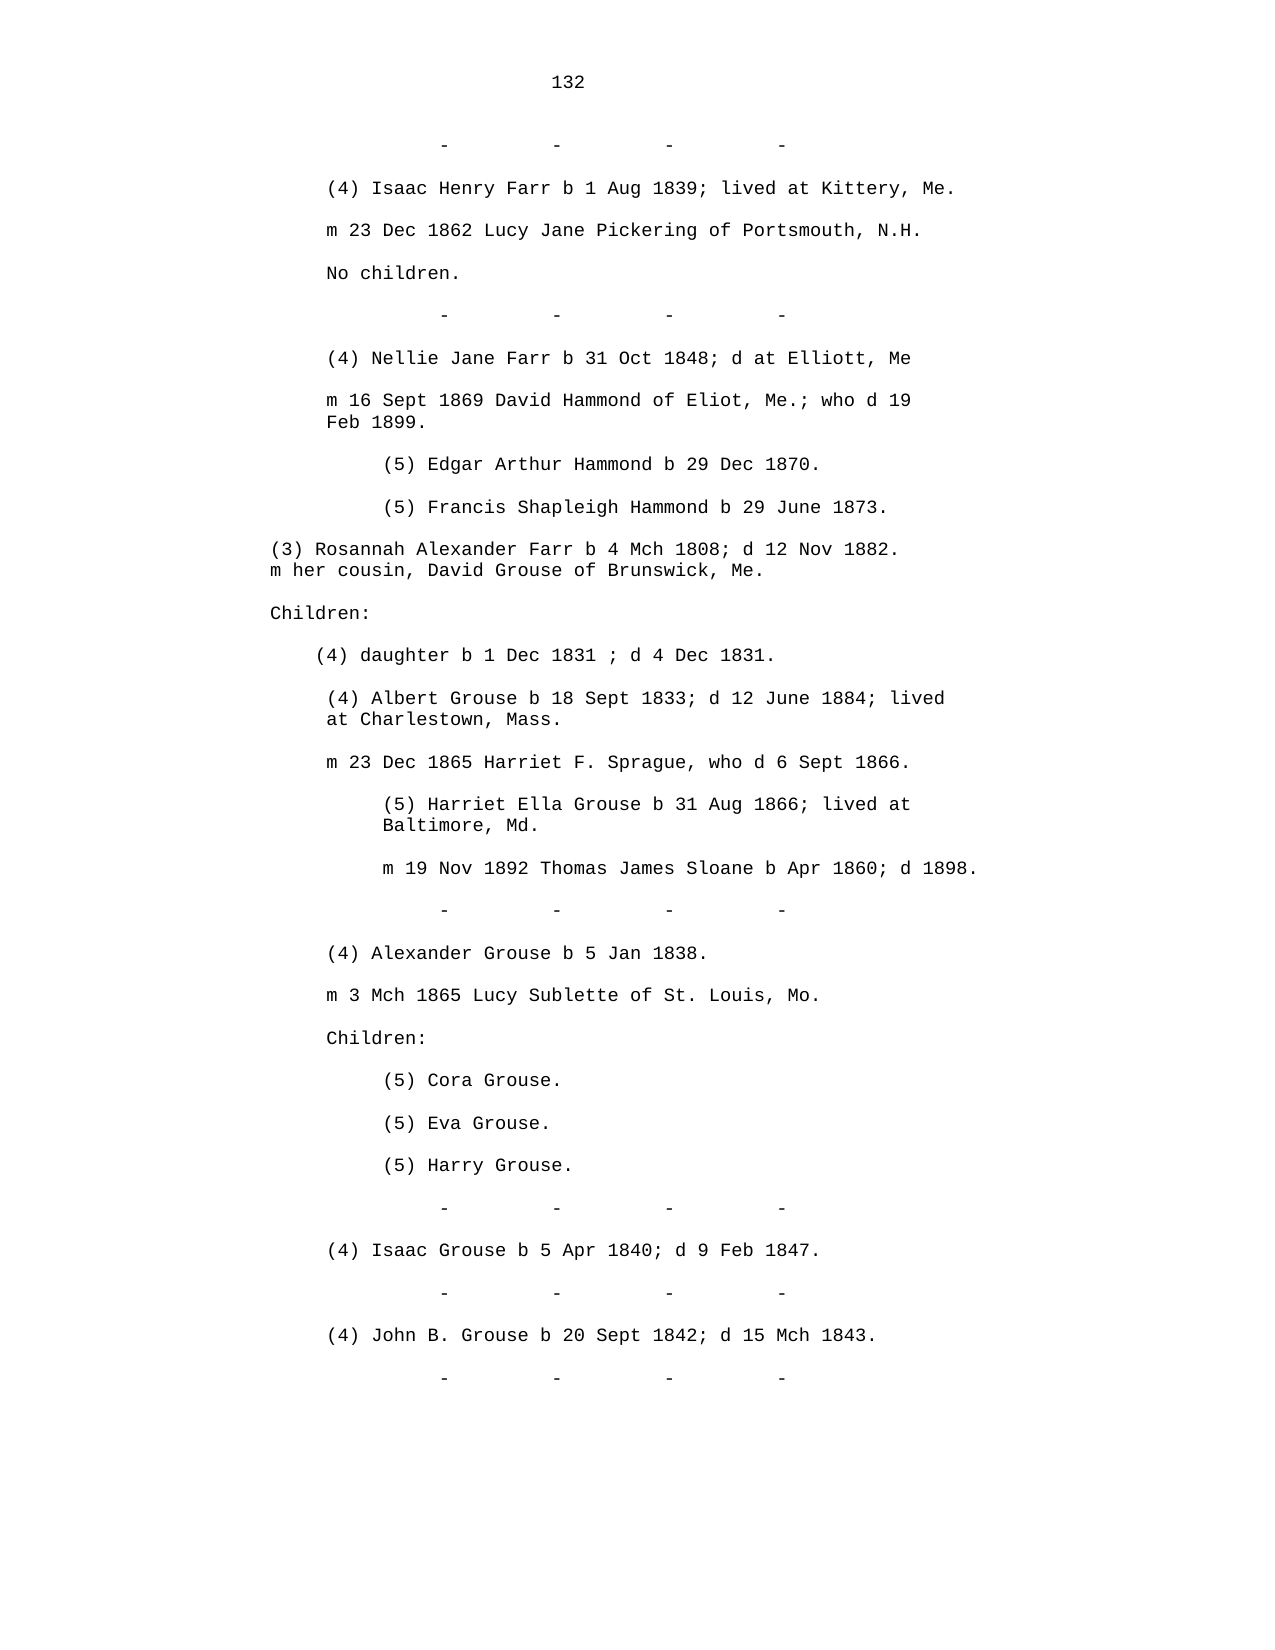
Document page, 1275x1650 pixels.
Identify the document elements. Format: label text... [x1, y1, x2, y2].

text (5) Edgar Arthur Hammond b 29 Dec 1870. [225, 455, 1157, 476]
text m 23 Dec 1862 Lucy Jane Pickering of Portsmouth, N.H. [225, 221, 1157, 242]
text - - - - [225, 136, 1157, 157]
text Feb 1899. [225, 412, 1157, 434]
text (3) Rosannah Alexander Farr b 4 Mch 1808; d 12 Nov 1882. [225, 540, 1157, 561]
text (5) Cora Grouse. [225, 1071, 1157, 1092]
text m 23 Dec 1865 Harriet F. Sprague, who d 6 Sept 1866. [225, 752, 1157, 774]
text (4) John B. Grouse b 20 Sept 1842; d 15 Mch 1843. [225, 1326, 1157, 1347]
text m 16 Sept 1869 David Hammond of Eliot, Me.; who d 19 [225, 391, 1157, 412]
text (4) Nellie Jane Farr b 31 Oct 1848; d at Elliott, Me [225, 349, 1157, 370]
text Children: [225, 604, 1157, 625]
text (5) Harriet Ella Grouse b 31 Aug 1866; lived at [225, 795, 1157, 816]
text Children: [225, 1029, 1157, 1050]
text (5) Harry Grouse. [225, 1156, 1157, 1177]
text (4) daughter b 1 Dec 1831 ; d 4 Dec 1831. [225, 646, 1157, 667]
text - - - - [225, 306, 1157, 327]
text m 3 Mch 1865 Lucy Sublette of St. Louis, Mo. [225, 986, 1157, 1007]
text (4) Alexander Grouse b 5 Jan 1838. [225, 944, 1157, 965]
text - - - - [225, 1284, 1157, 1305]
text at Charlestown, Mass. [225, 710, 1157, 731]
text - - - - [225, 901, 1157, 922]
text (5) Eva Grouse. [225, 1114, 1157, 1135]
text No children. [225, 264, 1157, 285]
text (5) Francis Shapleigh Hammond b 29 June 1873. [225, 497, 1157, 519]
text Baltimore, Md. [225, 816, 1157, 837]
text 132 [225, 72, 1157, 94]
text (4) Isaac Henry Farr b 1 Aug 1839; lived at Kittery, Me. [225, 179, 1157, 200]
text - - - - [225, 1369, 1157, 1390]
text - - - - [225, 1199, 1157, 1220]
text m her cousin, David Grouse of Brunswick, Me. [225, 561, 1157, 582]
text (4) Albert Grouse b 18 Sept 1833; d 12 June 1884; lived [225, 689, 1157, 710]
text (4) Isaac Grouse b 5 Apr 1840; d 9 Feb 1847. [225, 1241, 1157, 1262]
text m 19 Nov 1892 Thomas James Sloane b Apr 1860; d 1898. [225, 859, 1157, 880]
